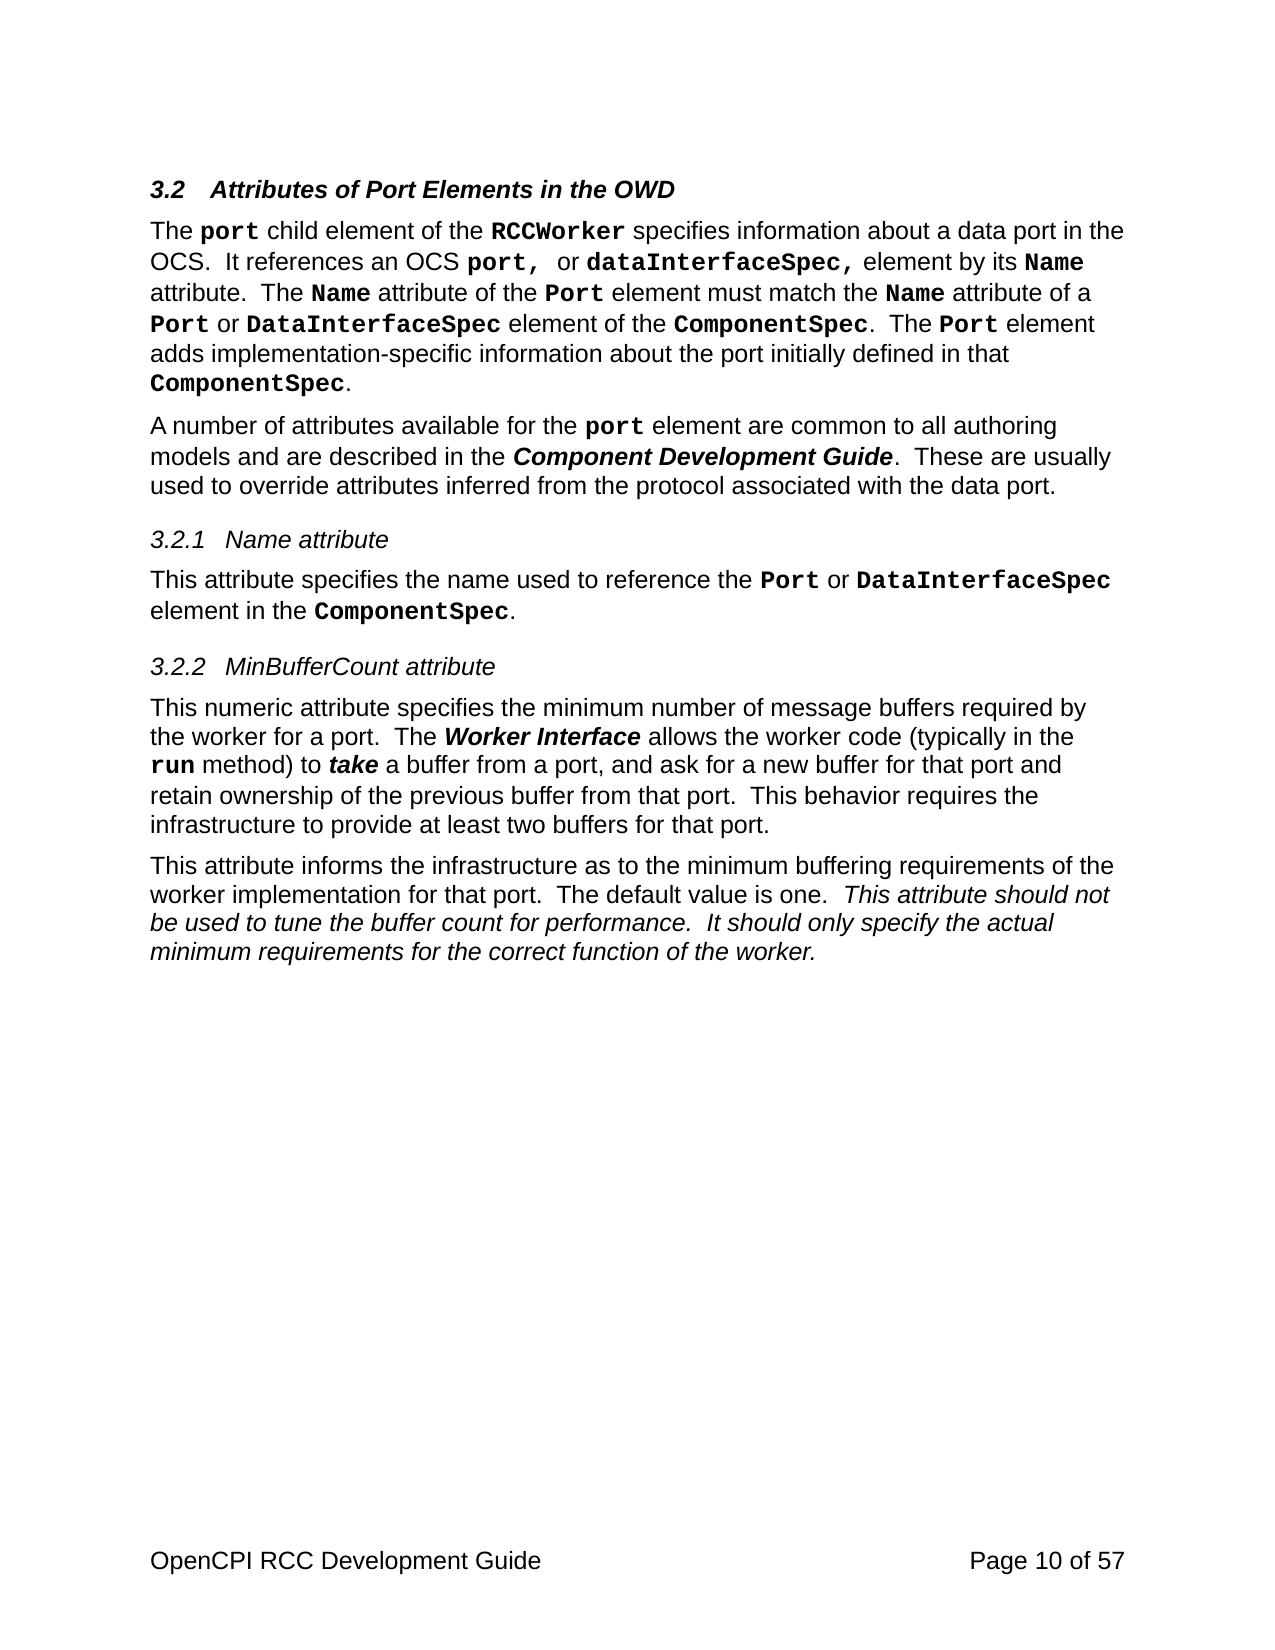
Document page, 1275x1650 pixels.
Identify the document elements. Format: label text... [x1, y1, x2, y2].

text This attribute specifies the name used to reference the Port or DataInterfaceSpec element in the ComponentSpec. [150, 565, 1125, 627]
subtitle Name attribute [150, 524, 1125, 553]
text A number of attributes available for the port element are common to all authoring models and are described in the Component Development Guide. These are usually used to override attributes inferred from the protocol associated with the data port. [150, 411, 1125, 499]
text This numeric attribute specifies the minimum number of message buffers required by the worker for a port. The Worker Interface allows the worker code (typically in the run method) to take a buffer from a port, and ask for a new buffer for that port and retain ownership of the previous buffer from that port. This behavior requires the infrastructure to provide at least two buffers for that port. [150, 693, 1125, 839]
text This attribute informs the infrastructure as to the minimum buffering requirements of the worker implementation for that port. The default value is one. This attribute should not be used to tune the buffer count for performance. It should only specify the actual minimum requirements for the correct function of the worker. [150, 851, 1125, 966]
subtitle MinBufferCount attribute [150, 652, 1125, 681]
text The port child element of the RCCWorker specifies information about a data port in the OCS. It references an OCS port, or dataInterfaceSpec, element by its Name attribute. The Name attribute of the Port element must match the Name attribute of a Port or DataInterfaceSpec element of the ComponentSpec. The Port element adds implementation-specific information about the port initially defined in that ComponentSpec. [150, 216, 1125, 399]
subtitle Attributes of Port Elements in the OWD [150, 175, 1125, 204]
